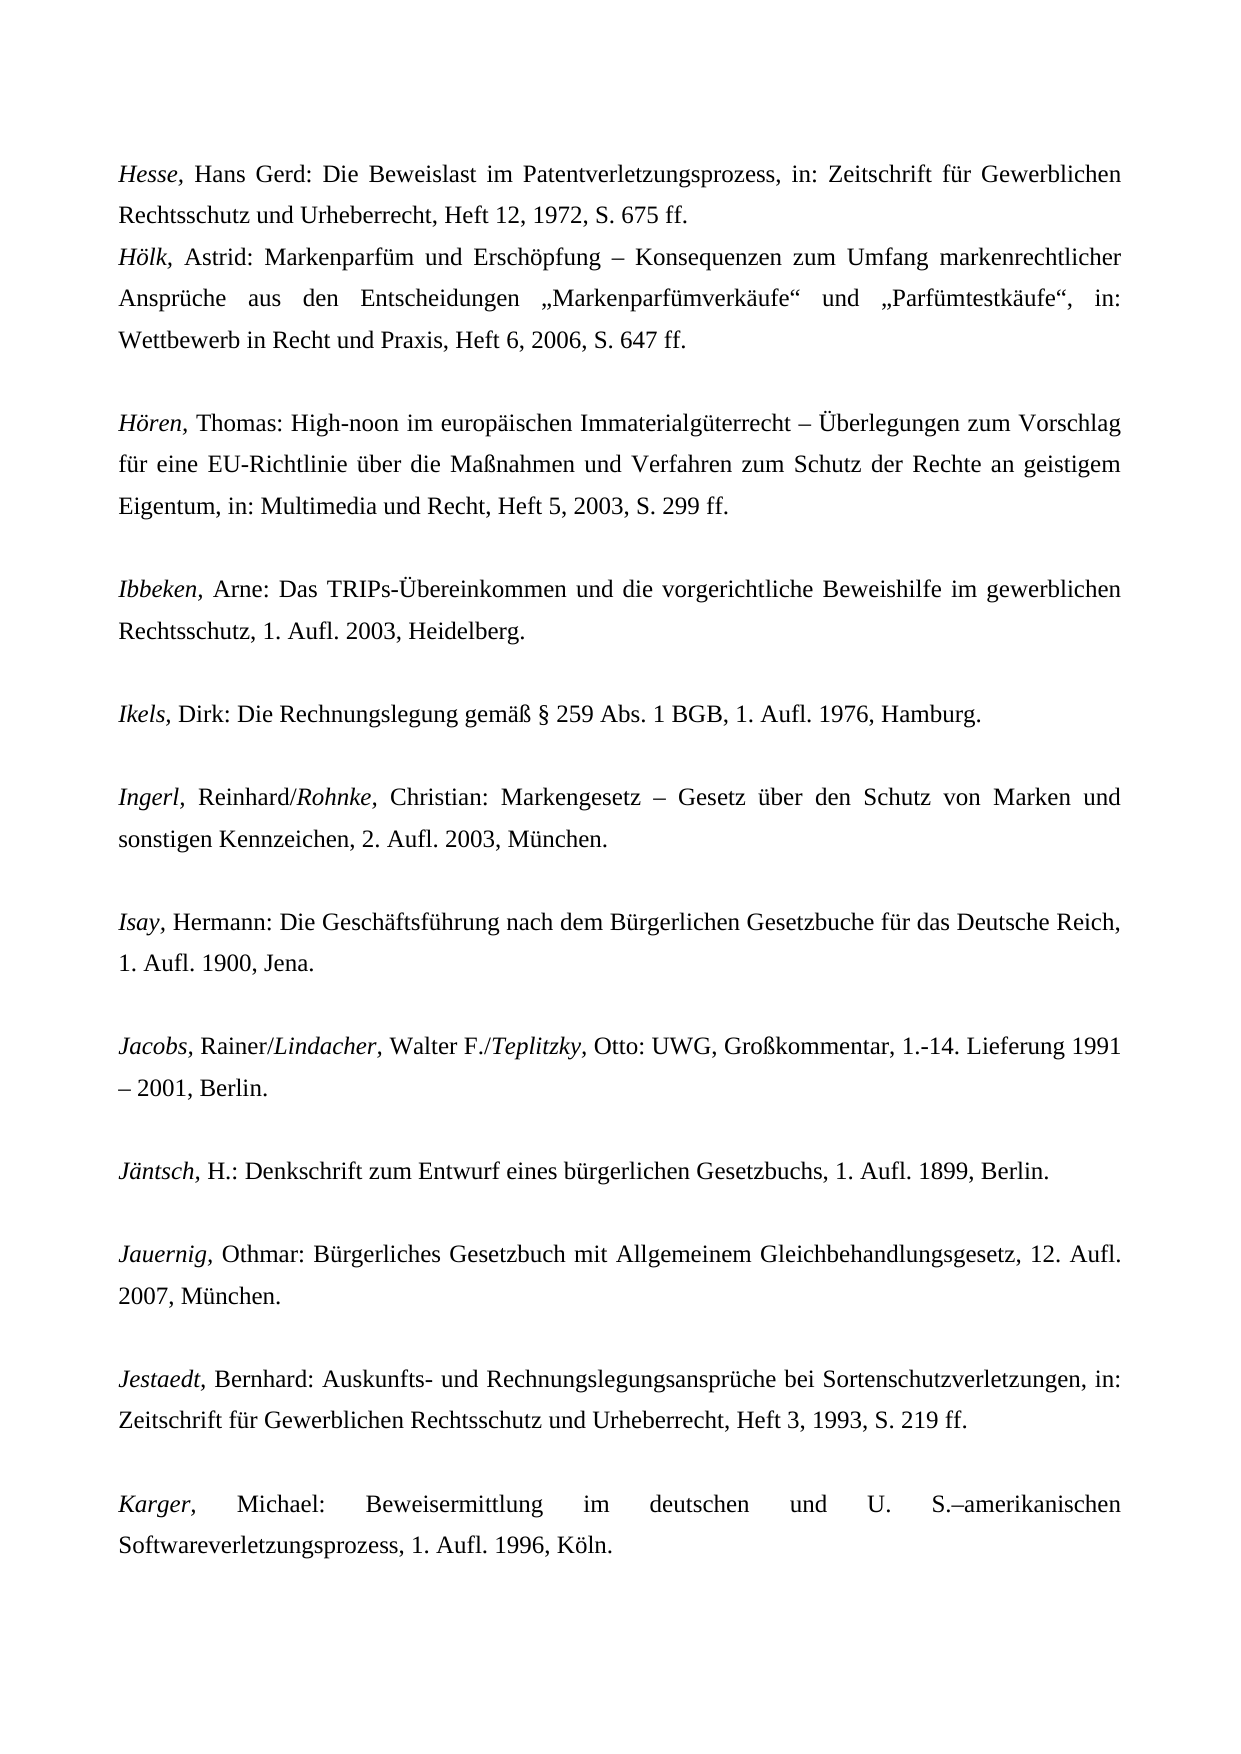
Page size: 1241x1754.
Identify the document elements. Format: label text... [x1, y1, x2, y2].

text Jestaedt, Bernhard: Auskunfts- und Rechnungslegungsansprüche bei Sortenschutzverletzungen, in: Zeitschrift für Gewerblichen Rechtsschutz und Urheberrecht, Heft 3, 1993, S. 219 ff. [118, 1365, 1122, 1434]
text Hesse, Hans Gerd: Die Beweislast im Patentverletzungsprozess, in: Zeitschrift für Gewerblichen Rechtsschutz und Urheberrecht, Heft 12, 1972, S. 675 ff. [118, 160, 1122, 229]
text Karger, Michael: Beweisermittlung im deutschen und U. S.–amerikanischen Softwareverletzungsprozess, 1. Aufl. 1996, Köln. [118, 1490, 1122, 1559]
text Jäntsch, H.: Denkschrift zum Entwurf eines bürgerlichen Gesetzbuchs, 1. Aufl. 1899, Berlin. [118, 1157, 1122, 1185]
text Jauernig, Othmar: Bürgerliches Gesetzbuch mit Allgemeinem Gleichbehandlungsgesetz, 12. Aufl. 2007, München. [118, 1240, 1122, 1309]
text Jacobs, Rainer/Lindacher, Walter F./Teplitzky, Otto: UWG, Großkommentar, 1.-14. Lieferung 1991 – 2001, Berlin. [118, 1032, 1122, 1102]
text Ingerl, Reinhard/Rohnke, Christian: Markengesetz – Gesetz über den Schutz von Marken und sonstigen Kennzeichen, 2. Aufl. 2003, München. [118, 783, 1122, 852]
text Hören, Thomas: High-noon im europäischen Immaterialgüterrecht – Überlegungen zum Vorschlag für eine EU-Richtlinie über die Maßnahmen und Verfahren zum Schutz der Rechte an geistigem Eigentum, in: Multimedia und Recht, Heft 5, 2003, S. 299 ff. [118, 409, 1122, 520]
text Hölk, Astrid: Markenparfüm und Erschöpfung – Konsequenzen zum Umfang markenrechtlicher Ansprüche aus den Entscheidungen „Markenparfümverkäufe“ und „Parfümtestkäufe“, in: Wettbewerb in Recht und Praxis, Heft 6, 2006, S. 647 ff. [118, 243, 1122, 354]
text Isay, Hermann: Die Geschäftsführung nach dem Bürgerlichen Gesetzbuche für das Deutsche Reich, 1. Aufl. 1900, Jena. [118, 908, 1122, 977]
text Ikels, Dirk: Die Rechnungslegung gemäß § 259 Abs. 1 BGB, 1. Aufl. 1976, Hamburg. [118, 700, 1122, 728]
text Ibbeken, Arne: Das TRIPs-Übereinkommen und die vorgerichtliche Beweishilfe im gewerblichen Rechtsschutz, 1. Aufl. 2003, Heidelberg. [118, 575, 1122, 644]
